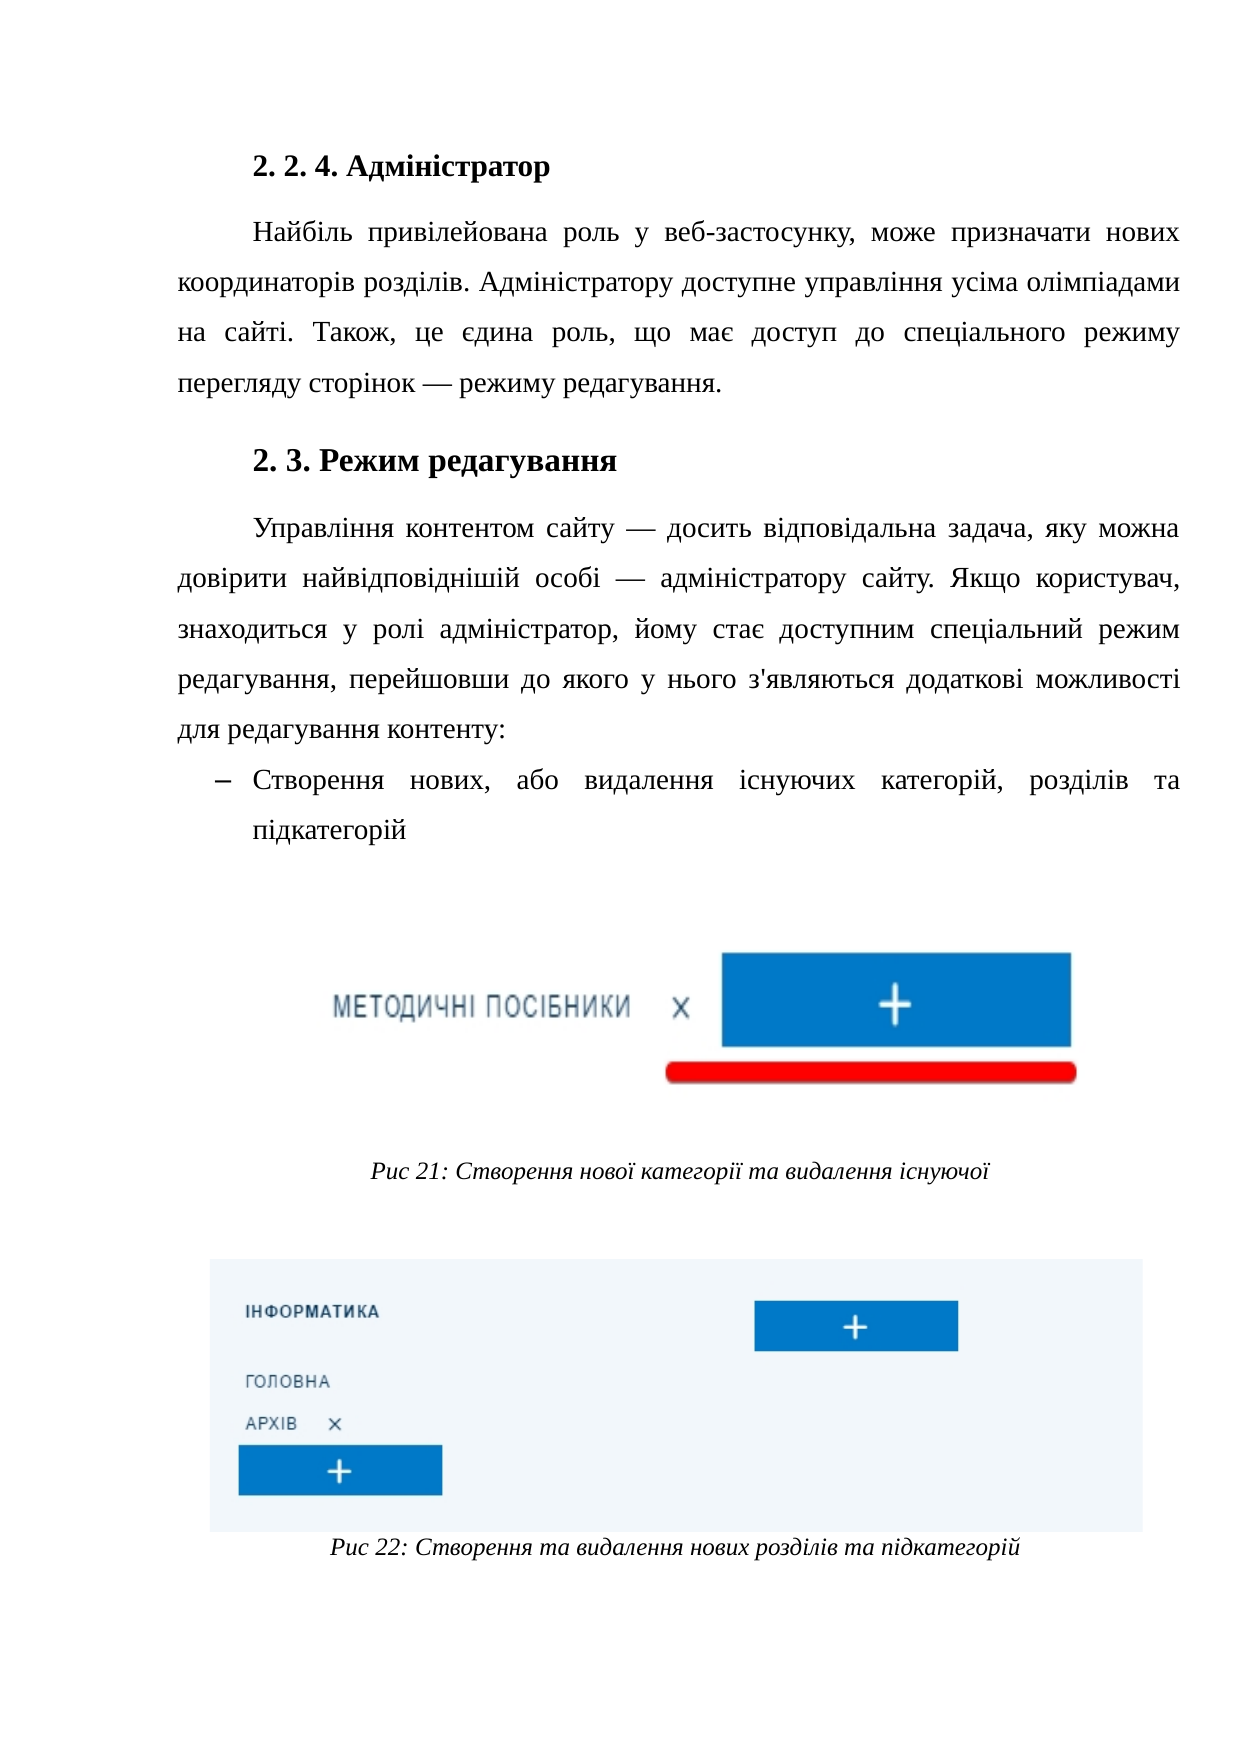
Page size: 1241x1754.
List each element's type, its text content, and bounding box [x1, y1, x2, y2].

list [195, 1237, 1158, 1249]
subtitle 2. 3. Режим редагування [177, 440, 1181, 478]
subtitle 2. 2. 4. Адміністратор [177, 148, 1181, 183]
picture [209, 1259, 1143, 1532]
list Рис 21: Створення нової категорії та видалення існуючої [200, 1156, 1162, 1184]
text Найбіль привілейована роль у веб-застосунку, може призначати нових координаторів розділів. Адміністратору доступне управління усіма олімпіадами на сайті. Також, це єдина роль, що має доступ до спеціального режиму перегляду сторінок — режиму редагування. [177, 214, 1181, 398]
list [200, 872, 1162, 1156]
text Управління контентом сайту — досить відповідальна задача, яку можна довірити найвідповіднішій особі — адміністратору сайту. Якщо користувач, знаходиться у ролі адміністратор, йому стає доступним спеціальний режим редагування, перейшовши до якого у нього з'являються додаткові можливості для редагування контенту: [177, 510, 1181, 745]
list Створення нових, або видалення існуючих категорій, розділів та підкатегорій [215, 762, 1181, 846]
picture [288, 914, 1086, 1102]
list [195, 1561, 1158, 1582]
list [200, 1184, 1162, 1218]
list Рис 22: Створення та видалення нових розділів та підкатегорій [195, 1249, 1158, 1561]
